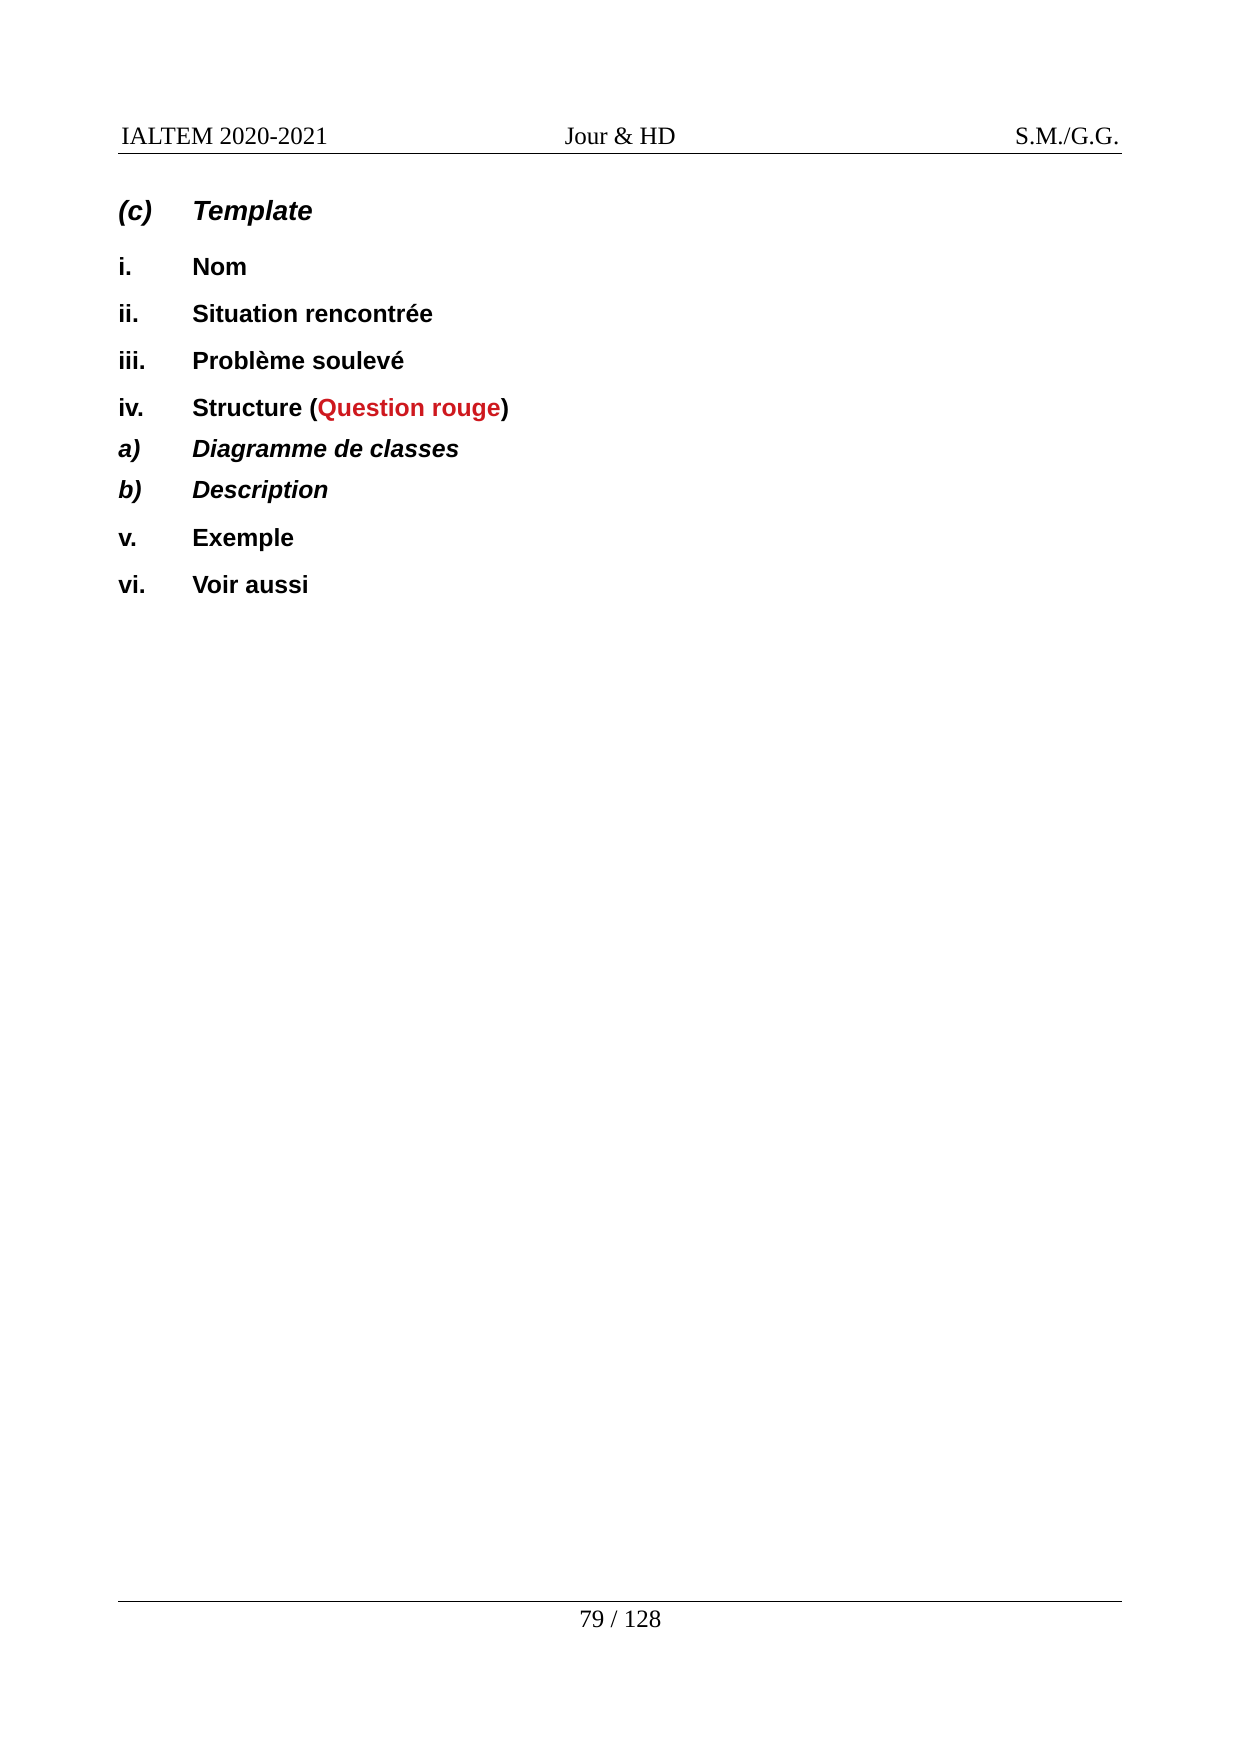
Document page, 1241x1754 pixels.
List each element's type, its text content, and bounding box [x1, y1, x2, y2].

subtitle Voir aussi [118, 570, 1122, 599]
subtitle Nom [118, 252, 1122, 280]
subtitle Diagramme de classes [118, 434, 1122, 463]
subtitle Problème soulevé [118, 346, 1122, 375]
subtitle Situation rencontrée [118, 299, 1122, 327]
subtitle Structure (Question rouge) [118, 393, 1122, 422]
subtitle Exemple [118, 523, 1122, 551]
subtitle Description [118, 476, 1122, 504]
subtitle Template [118, 195, 1122, 227]
